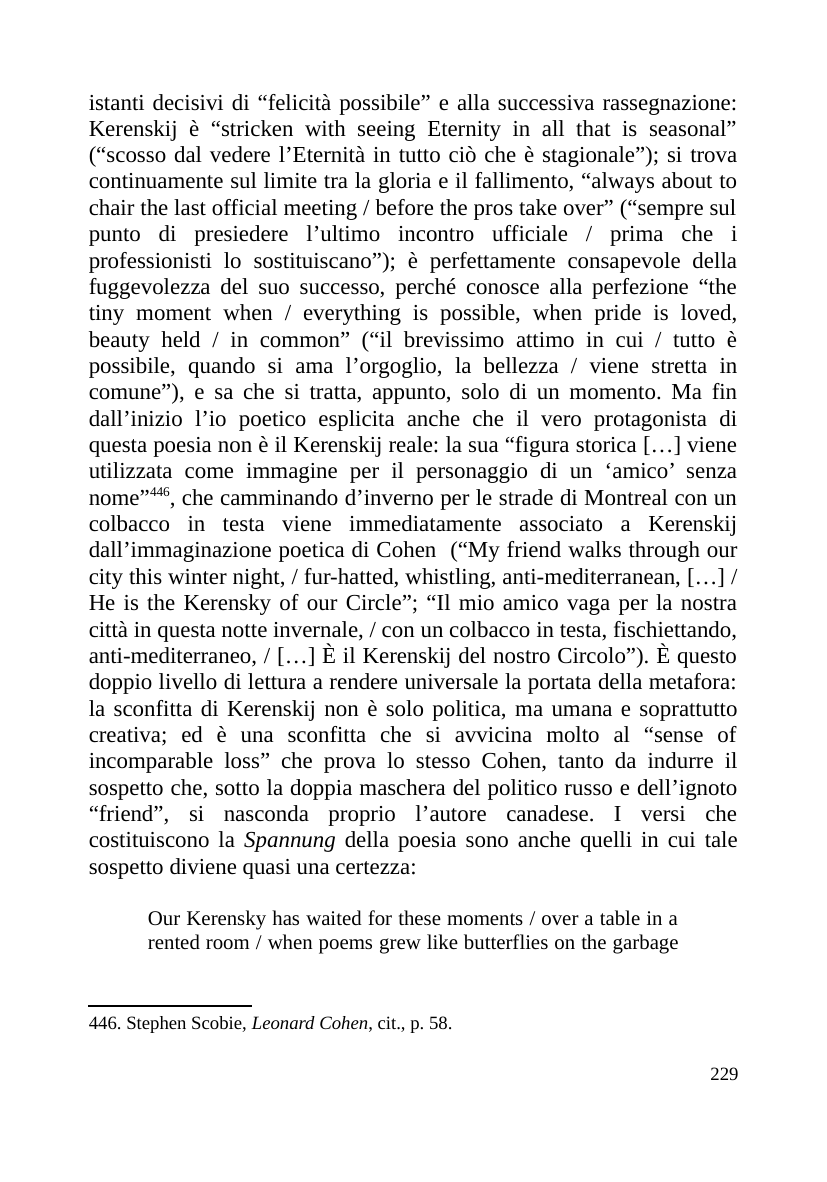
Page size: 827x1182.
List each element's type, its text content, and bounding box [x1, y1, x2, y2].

text Stephen Scobie, Leonard Cohen, cit., p. 58. [88, 1012, 738, 1034]
text istanti decisivi di “felicità possibile” e alla successiva rassegnazione: Kerenskij è “stricken with seeing Eternity in all that is seasonal” (“scosso dal vedere l’Eternità in tutto ciò che è stagionale”); si trova continuamente sul limite tra la gloria e il fallimento, “always about to chair the last official meeting / before the pros take over” (“sempre sul punto di presiedere l’ultimo incontro ufficiale / prima che i professionisti lo sostituiscano”); è perfettamente consapevole della fuggevolezza del suo successo, perché conosce alla perfezione “the tiny moment when / everything is possible, when pride is loved, beauty held / in common” (“il brevissimo attimo in cui / tutto è possibile, quando si ama l’orgoglio, la bellezza / viene stretta in comune”), e sa che si tratta, appunto, solo di un momento. Ma fin dall’inizio l’io poetico esplicita anche che il vero protagonista di questa poesia non è il Kerenskij reale: la sua “figura storica […] viene utilizzata come immagine per il personaggio di un ‘amico’ senza nome”, che camminando d’inverno per le strade di Montreal con un colbacco in testa viene immediatamente associato a Kerenskij dall’immaginazione poetica di Cohen (“My friend walks through our city this winter night, / fur-hatted, whistling, anti-mediterranean, […] / He is the Kerensky of our Circle”; “Il mio amico vaga per la nostra città in questa notte invernale, / con un colbacco in testa, fischiettando, anti-mediterraneo, / […] È il Kerenskij del nostro Circolo”). È questo doppio livello di lettura a rendere universale la portata della metafora: la sconfitta di Kerenskij non è solo politica, ma umana e soprattutto creativa; ed è una sconfitta che si avvicina molto al “sense of incomparable loss” che prova lo stesso Cohen, tanto da indurre il sospetto che, sotto la doppia maschera del politico russo e dell’ignoto “friend”, si nasconda proprio l’autore canadese. I versi che costituiscono la Spannung della poesia sono anche quelli in cui tale sospetto diviene quasi una certezza: [88, 88, 738, 879]
text Our Kerensky has waited for these moments / over a table in a rented room / when poems grew like butterflies on the garbage [148, 906, 679, 954]
